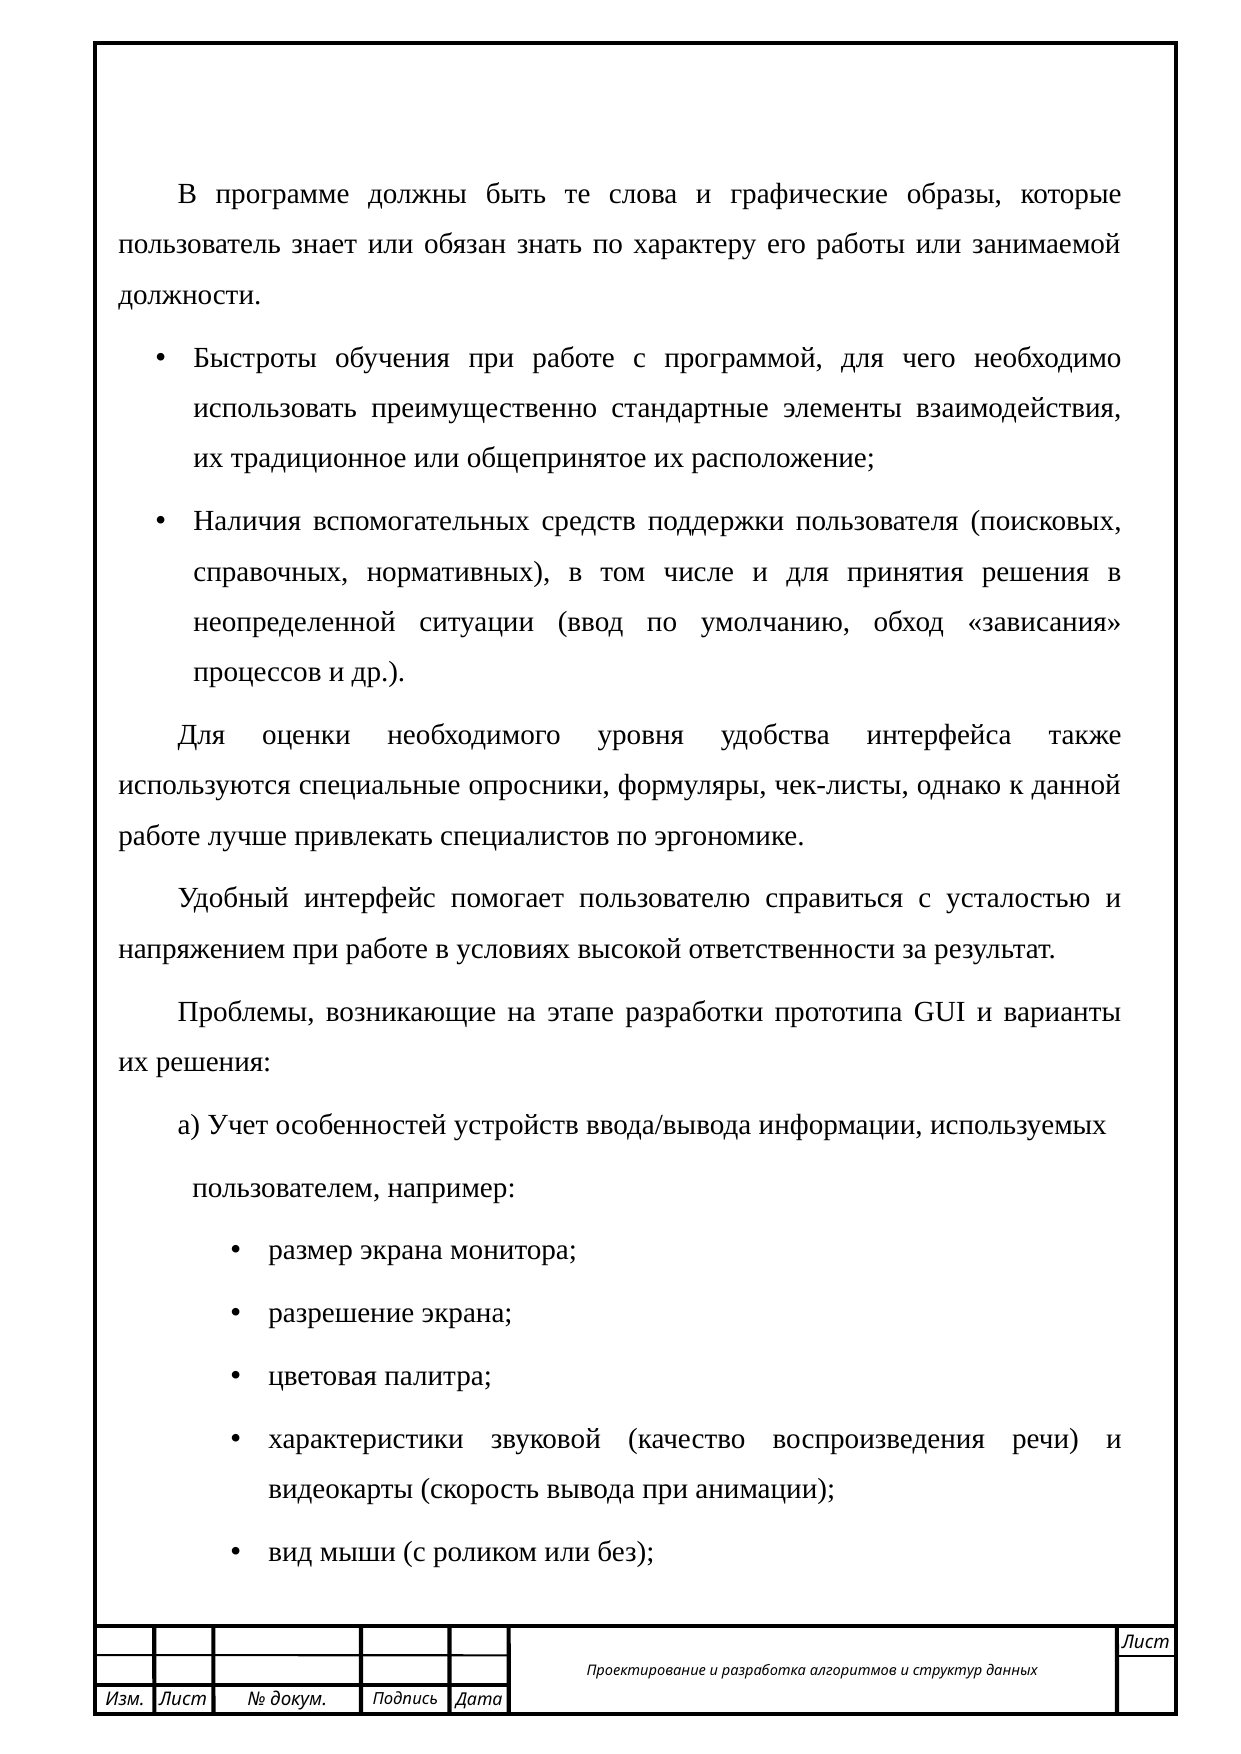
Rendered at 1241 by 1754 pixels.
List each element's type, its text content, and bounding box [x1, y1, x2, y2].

text Для оценки необходимого уровня удобства интерфейса также используются специальные опросники, формуляры, чек-листы, однако к данной работе лучше привлекать специалистов по эргономике. [118, 717, 1122, 851]
text В программе должны быть те слова и графические образы, которые пользователь знает или обязан знать по характеру его работы или занимаемой должности. [118, 176, 1122, 311]
list размер экрана монитора; [231, 1232, 1122, 1266]
list характеристики звуковой (качество воспроизведения речи) и видеокарты (скорость вывода при анимации); [231, 1421, 1122, 1505]
text пользователем, например: [118, 1170, 1122, 1203]
list вид мыши (с роликом или без); [231, 1534, 1122, 1568]
list цветовая палитра; [231, 1358, 1122, 1392]
list Наличия вспомогательных средств поддержки пользователя (поисковых, справочных, нормативных), в том числе и для принятия решения в неопределенной ситуации (ввод по умолчанию, обход «зависания» процессов и др.). [156, 503, 1122, 688]
text а) Учет особенностей устройств ввода/вывода информации, используемых [118, 1107, 1122, 1140]
list Быстроты обучения при работе с программой, для чего необходимо использовать преимущественно стандартные элементы взаимодействия, их традиционное или общепринятое их расположение; [156, 340, 1122, 474]
list разрешение экрана; [231, 1295, 1122, 1329]
text Проблемы, возникающие на этапе разработки прототипа GUI и варианты их решения: [118, 994, 1122, 1078]
text Удобный интерфейс помогает пользователю справиться с усталостью и напряжением при работе в условиях высокой ответственности за результат. [118, 881, 1122, 964]
